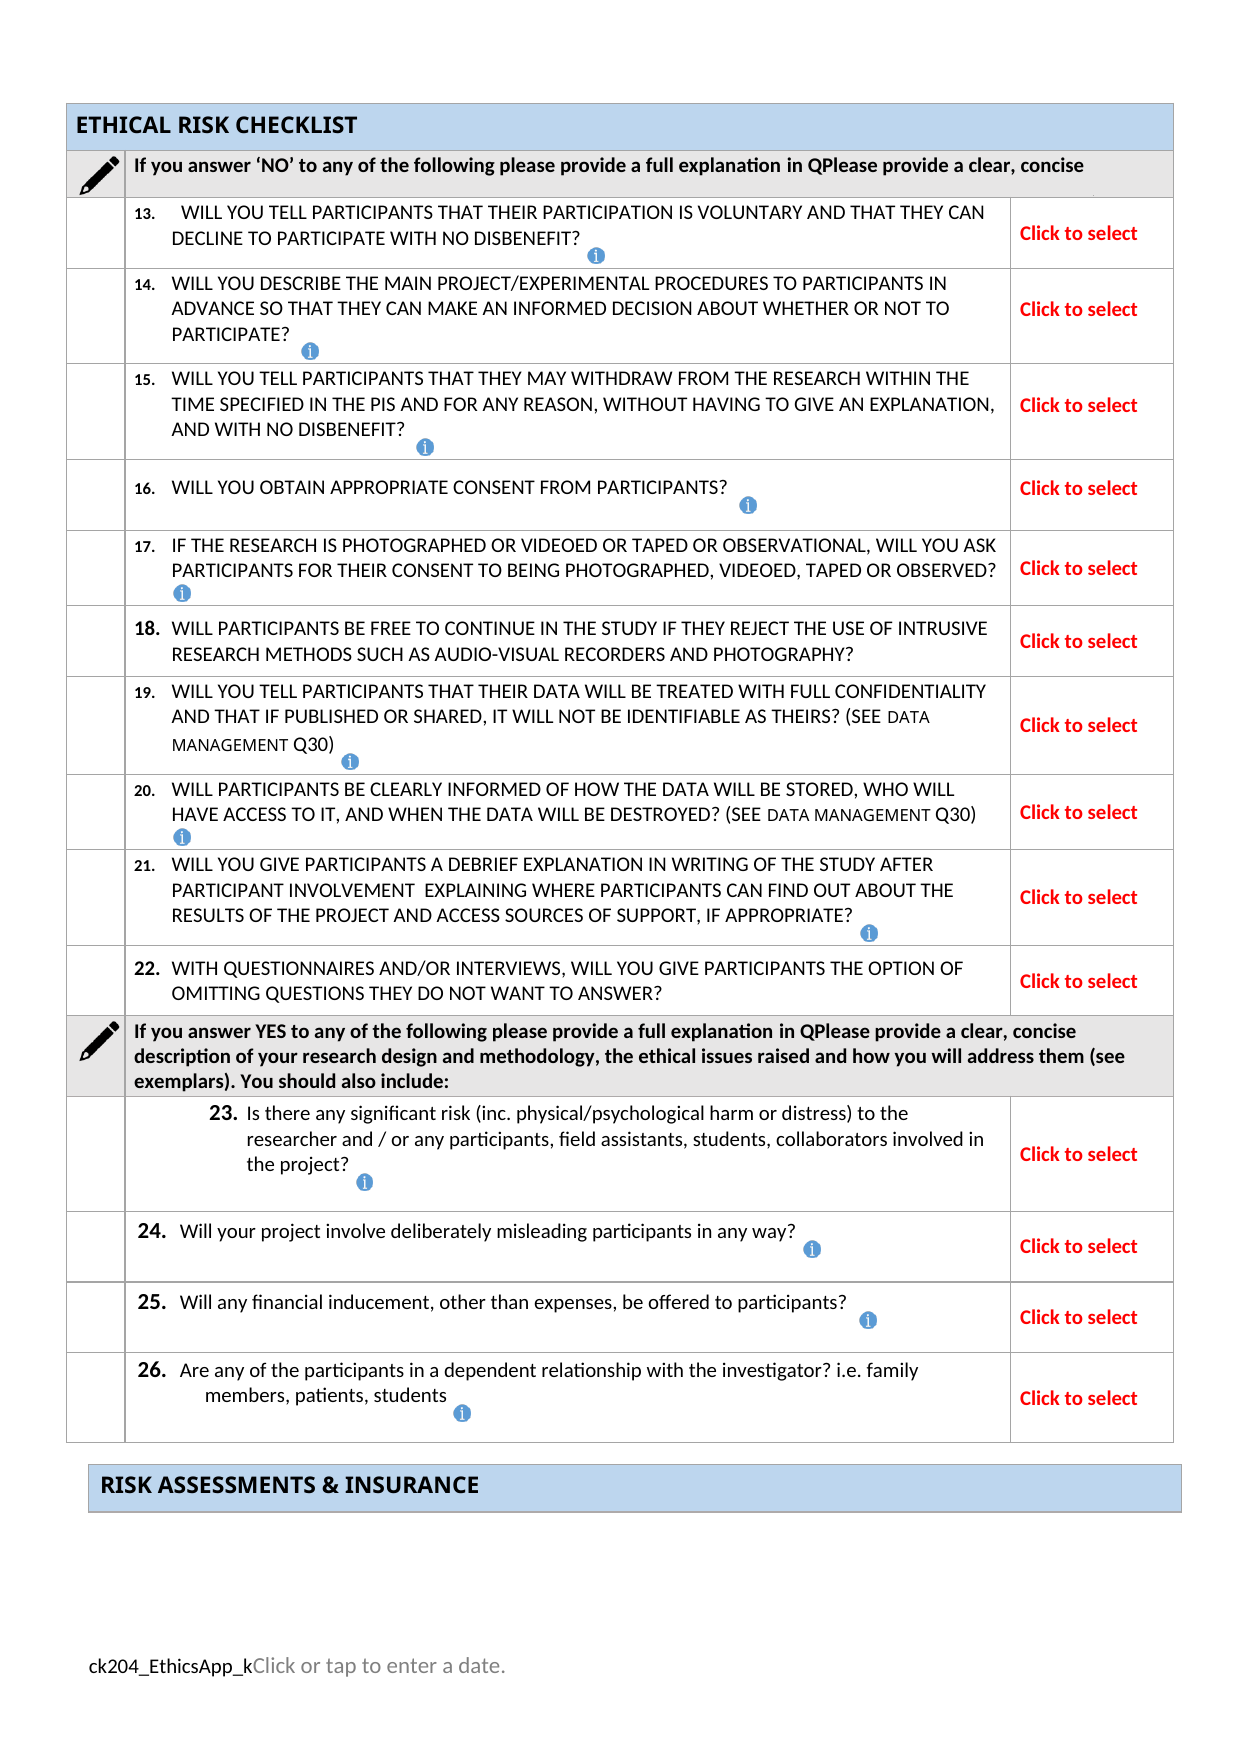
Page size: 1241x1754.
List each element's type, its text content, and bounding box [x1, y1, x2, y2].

table_cell Will any financial inducement, other than expenses, be offered to participants? [126, 1283, 1010, 1352]
table_cell Will you tell participants that their participation is voluntary and that they can decline to participate with no disbenefit? [126, 198, 1010, 267]
table_cell If you answer ‘NO’ to any of the following please provide a full explanation in Q31 [126, 151, 1173, 197]
table_cell Are any of the participants in a dependent relationship with the investigator? i.e. family members, patients, students [126, 1353, 1010, 1442]
table_cell Click to select [1011, 198, 1173, 267]
table_cell Click to select [1011, 850, 1173, 944]
table_cell [67, 198, 124, 267]
table_cell [67, 1212, 124, 1281]
table_cell [67, 151, 124, 197]
table_cell Will participants be clearly informed of how the data will be stored, who will have access to it, and when the data will be destroyed? (see DATA MANAGEMENT Q30) [126, 775, 1010, 849]
table_cell [67, 364, 124, 459]
table_cell Click to select [1011, 460, 1173, 529]
table_cell With questionnaires and/or interviews, will you give participants the option of omitting questions they do not want to answer? [126, 946, 1010, 1015]
table_cell [67, 1016, 124, 1096]
table_cell [67, 531, 124, 605]
table_cell Click to select [1011, 1353, 1173, 1442]
table_cell [67, 460, 124, 529]
table_cell Click to select [1011, 677, 1173, 773]
table_cell Click to select [1011, 531, 1173, 605]
table_cell Click to select [1011, 606, 1173, 676]
table_cell Click to select [1011, 1283, 1173, 1352]
table_cell Will participants be free to continue in the study if they reject the use of intrusive research methods such as audio-visual recorders and photography? [126, 606, 1010, 676]
table_cell [67, 1097, 124, 1211]
table_cell Will you give participants a debrief explanation in writing of the study after participant involvement explaining where participants can find out about the results of the project and access sources of support, if appropriate? [126, 850, 1010, 944]
table_cell If the research is photographed or videoed or taped or observational, will you ask participants for their consent to being photographed, videoed, taped or observed? [126, 531, 1010, 605]
table_cell Click to select [1011, 364, 1173, 459]
table_cell Click to select [1011, 269, 1173, 363]
table_cell Will your project involve deliberately misleading participants in any way? [126, 1212, 1010, 1281]
table_cell Click to select [1011, 946, 1173, 1015]
table_header RISK ASSESSMENTS & INSURANCE [89, 1465, 1181, 1511]
table_cell [67, 1283, 124, 1352]
table_cell Is there any significant risk (inc. physical/psychological harm or distress) to the researcher and / or any participants, field assistants, students, collaborators involved in the project? [126, 1097, 1010, 1211]
table_header ETHICal risk CHECKLIST [67, 104, 1173, 150]
table_cell Click to select [1011, 1212, 1173, 1281]
table_cell [67, 1353, 124, 1442]
table_cell [67, 269, 124, 363]
table_cell [67, 775, 124, 849]
table_cell [67, 946, 124, 1015]
table_cell If you answer YES to any of the following please provide a full explanation in Q31 [126, 1016, 1173, 1096]
table_cell Will you tell participants that their data will be treated with full confidentiality and that if published or shared, it will not be identifiable as theirs? (see DATA MANAGEMENT Q30) [126, 677, 1010, 773]
table_cell [67, 677, 124, 773]
table_cell Click to select [1011, 1097, 1173, 1211]
table_cell [67, 606, 124, 676]
table_cell [67, 850, 124, 944]
table_cell Will you tell participants that they may withdraw from the research within the time specified in the PIS and for any reason, without having to give an explanation, and with no disbenefit? [126, 364, 1010, 459]
table_cell Click to select [1011, 775, 1173, 849]
table_cell Will you describe the main project/experimental procedures to participants in advance so that they can make an informed decision about whether or not to participate? [126, 269, 1010, 363]
table_cell Will you obtain appropriate consent from participants? [126, 460, 1010, 529]
